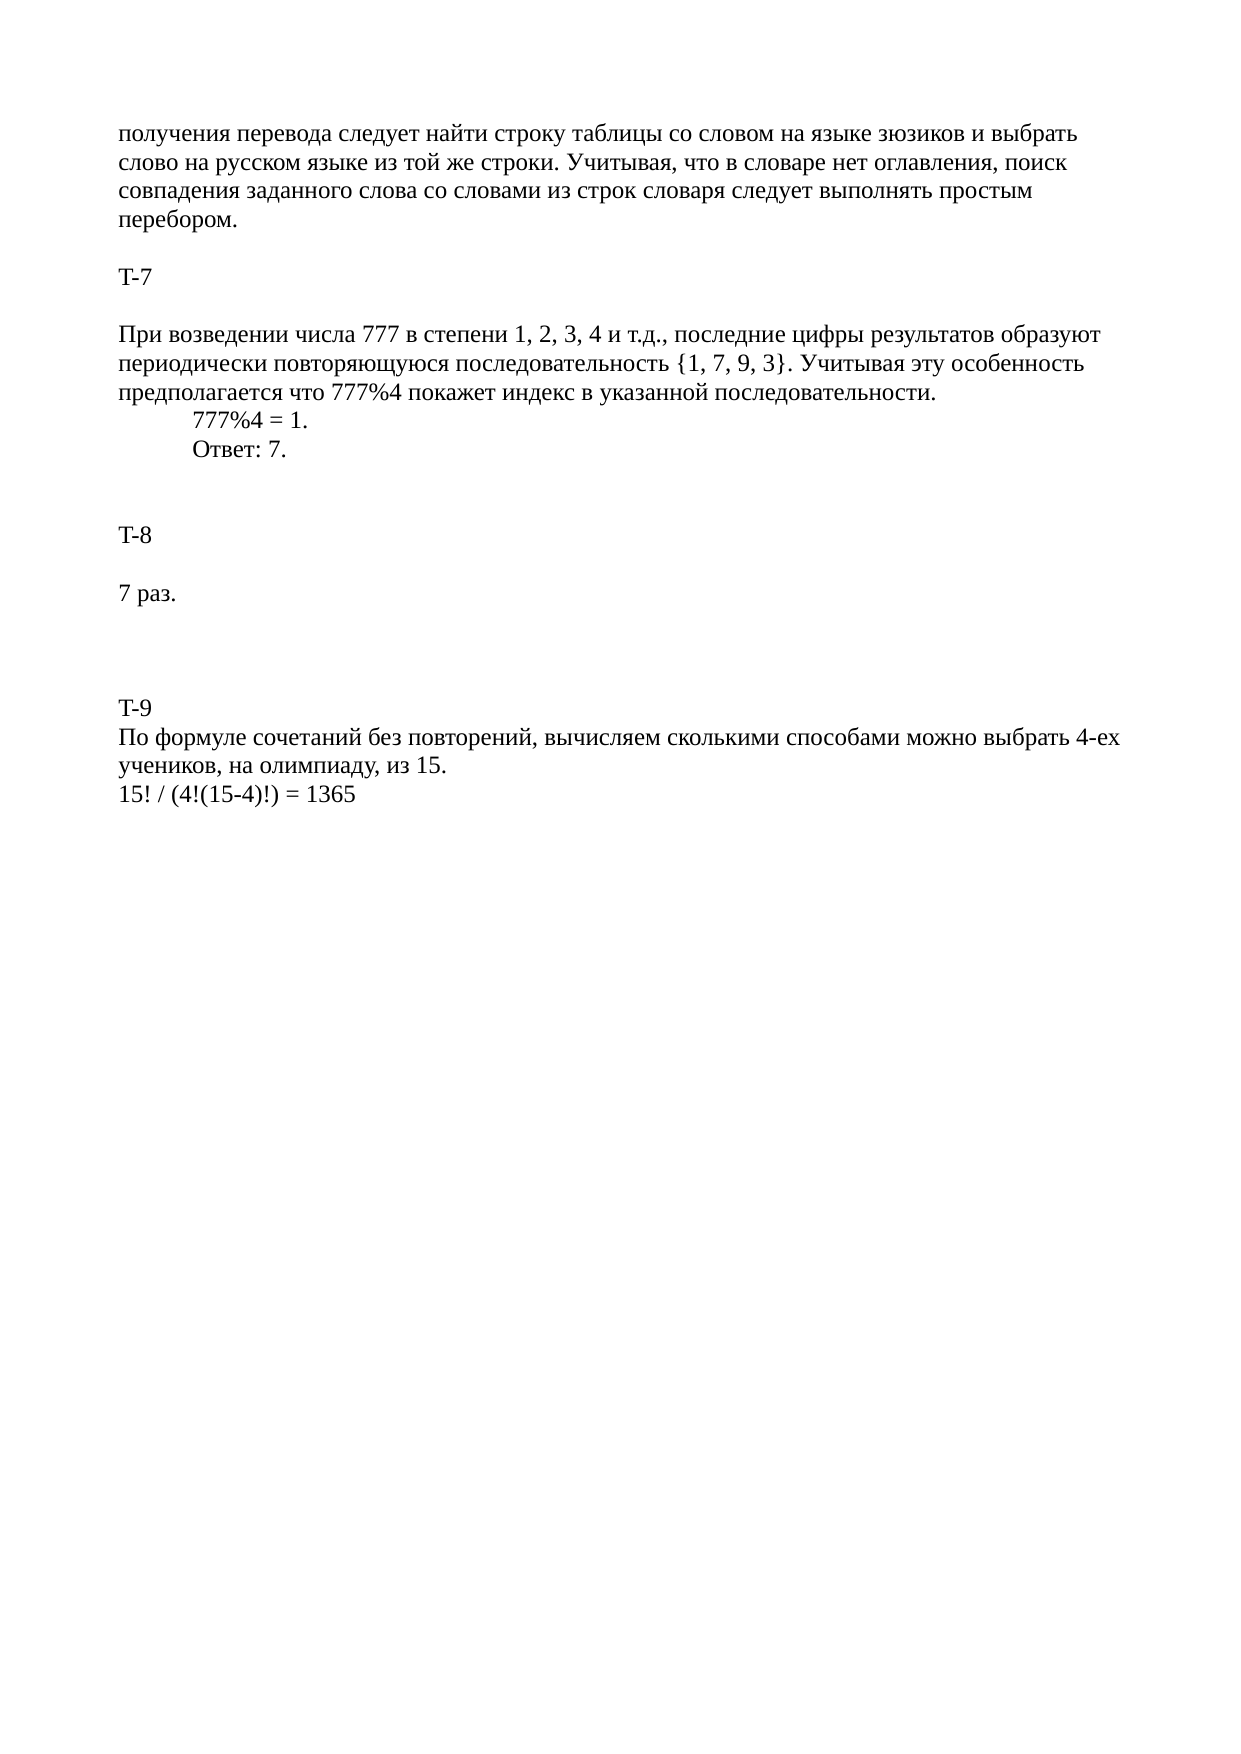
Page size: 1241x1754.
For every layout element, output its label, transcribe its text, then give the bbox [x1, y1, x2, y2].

text 15! / (4!(15-4)!) = 1365 [118, 779, 1122, 808]
text По формуле сочетаний без повторений, вычисляем сколькими способами можно выбрать 4-ех учеников, на олимпиаду, из 15. [118, 722, 1122, 779]
text При возведении числа 777 в степени 1, 2, 3, 4 и т.д., последние цифры результатов образуют периодически повторяющуюся последовательность {1, 7, 9, 3}. Учитывая эту особенность предполагается что 777%4 покажет индекс в указанной последовательности. [118, 319, 1122, 406]
text T-9 [118, 693, 1122, 722]
text T-7 [118, 262, 1122, 291]
text Ответ: 7. [118, 434, 1122, 463]
text 7 раз. [118, 578, 1122, 607]
text T-8 [118, 521, 1122, 549]
text получения перевода следует найти строку таблицы со словом на языке зюзиков и выбрать слово на русском языке из той же строки. Учитывая, что в словаре нет оглавления, поиск совпадения заданного слова со словами из строк словаря следует выполнять простым перебором. [118, 118, 1122, 233]
text 777%4 = 1. [118, 406, 1122, 434]
